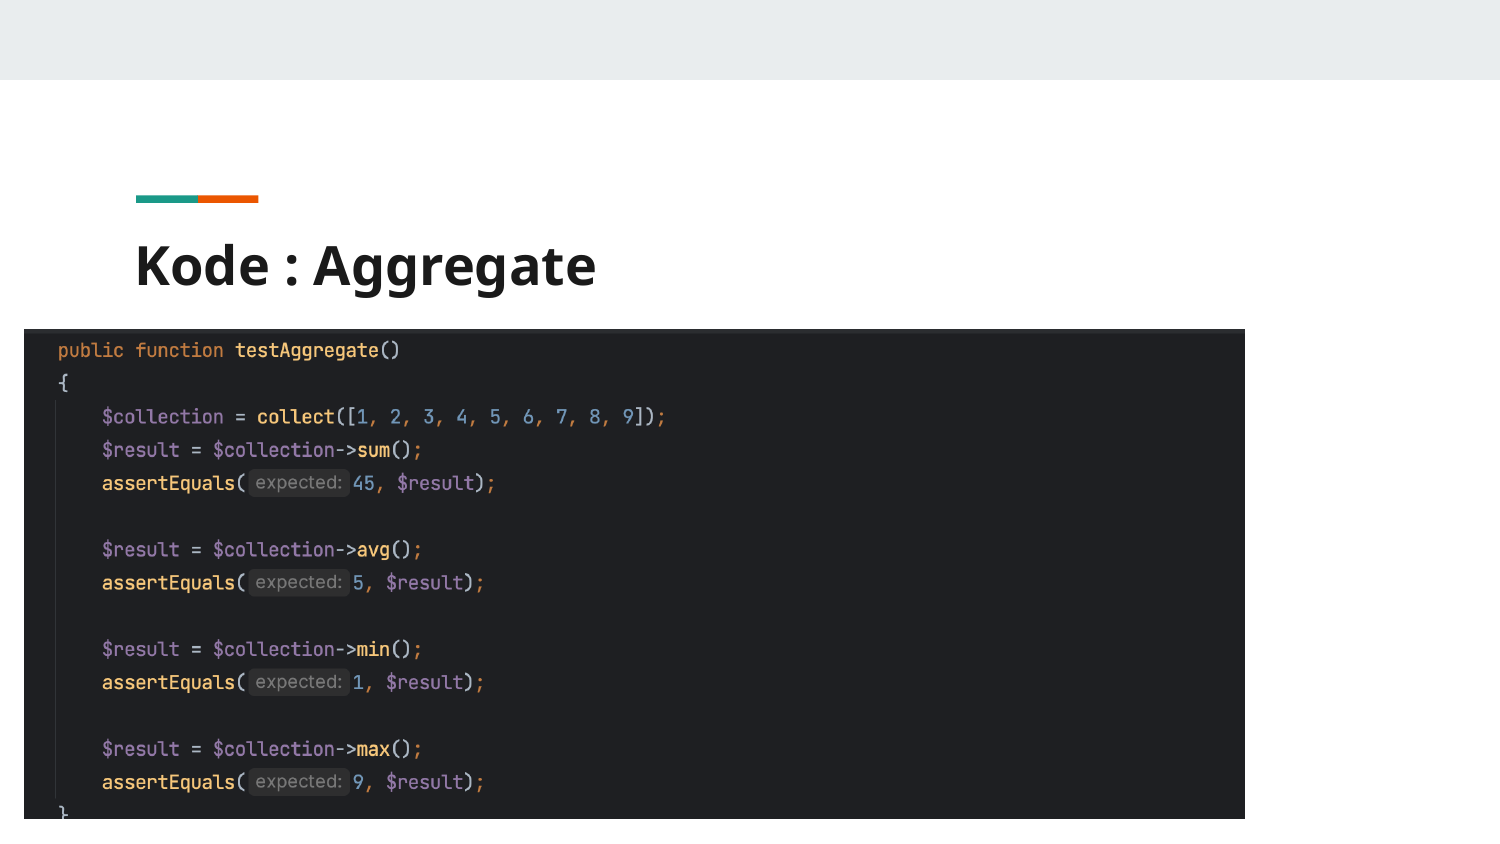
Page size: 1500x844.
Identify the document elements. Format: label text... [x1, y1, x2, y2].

picture [24, 329, 1245, 819]
title Kode : Aggregate [119, 216, 1381, 305]
